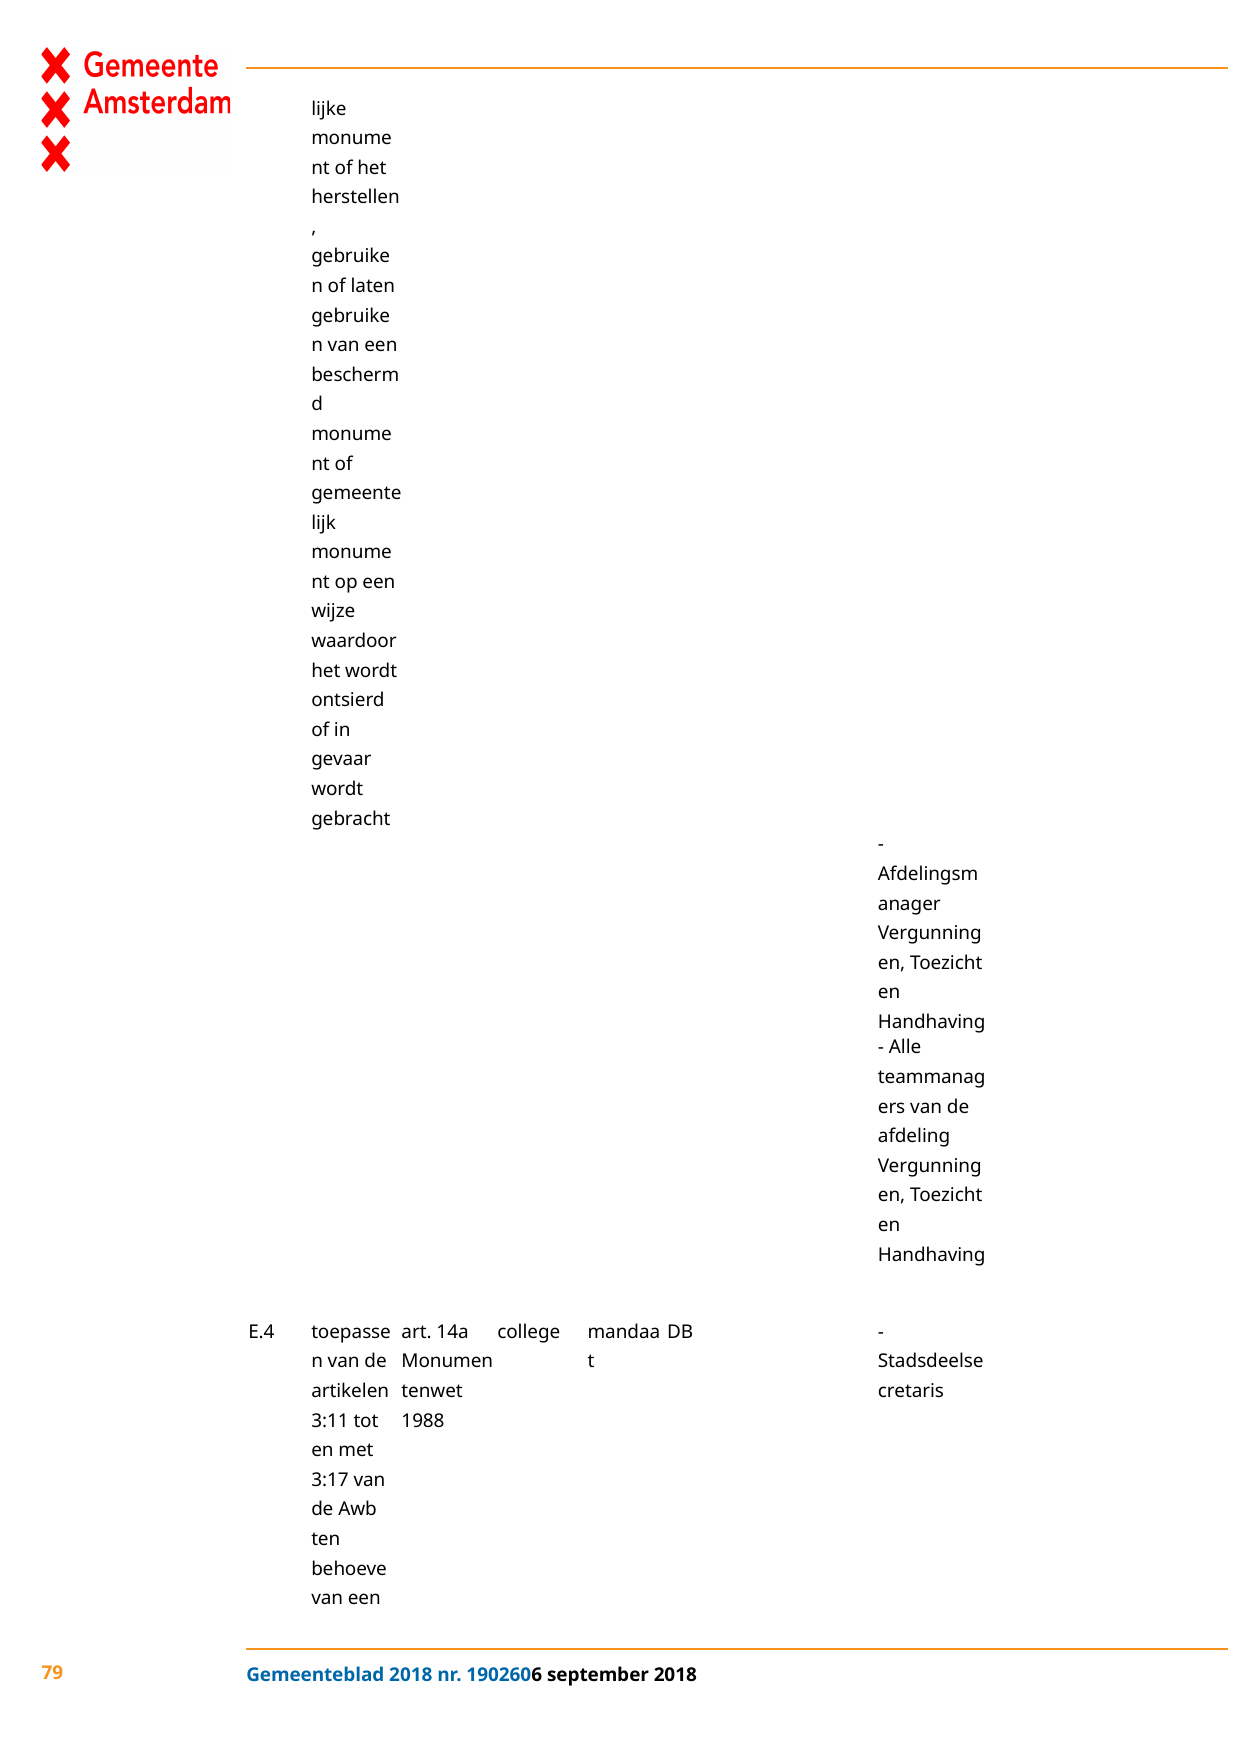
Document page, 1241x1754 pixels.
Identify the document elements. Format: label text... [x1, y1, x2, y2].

table_cell [987, 95, 1069, 831]
table_cell [401, 1267, 497, 1292]
table_cell lijke monument of het herstellen, gebruiken of laten gebruiken van een beschermd monument of gemeentelijk monument op een wijze waardoor het wordt ontsierd of in gevaar wordt gebracht [311, 95, 401, 831]
table_cell [248, 1292, 311, 1318]
table_cell [311, 831, 401, 1034]
table_cell - Stadsdeelsecretaris [878, 1318, 987, 1610]
table_cell [248, 95, 311, 831]
table_cell [667, 95, 730, 831]
table_cell [730, 1034, 878, 1267]
table_cell toepassen van de artikelen 3:11 tot en met 3:17 van de Awb ten behoeve van een [311, 1318, 401, 1610]
table_cell [1069, 95, 1152, 831]
table_cell [401, 831, 497, 1034]
table_cell DB [667, 1318, 730, 1610]
table_cell [248, 1267, 311, 1292]
table_cell [248, 831, 311, 1034]
table_cell [987, 1034, 1069, 1267]
table_cell art. 14a Monumentenwet 1988 [401, 1318, 497, 1610]
table_cell [497, 831, 587, 1034]
table_cell [588, 1267, 667, 1292]
table_cell [730, 1292, 878, 1318]
table_cell E.4 [248, 1318, 311, 1610]
table_cell [311, 1034, 401, 1267]
table_cell [1069, 1034, 1152, 1267]
table_cell [401, 95, 497, 831]
table_cell [667, 831, 730, 1034]
table_cell [311, 1292, 401, 1318]
table_cell [1069, 1267, 1152, 1292]
picture [41, 47, 231, 172]
table_cell [497, 1034, 587, 1267]
table_cell - Alle teammanagers van de afdeling Vergunningen, Toezicht en Handhaving [878, 1034, 987, 1267]
table_cell [248, 1034, 311, 1267]
table_cell [987, 1267, 1069, 1292]
table_cell [987, 1318, 1069, 1610]
table_cell [401, 1292, 497, 1318]
table_cell [730, 831, 878, 1034]
table_cell [987, 831, 1069, 1034]
table_cell [588, 1292, 667, 1318]
table_cell [878, 95, 987, 831]
table_cell [878, 1292, 987, 1318]
table_cell [497, 1267, 587, 1292]
table_cell [588, 1034, 667, 1267]
table_cell [878, 1267, 987, 1292]
table_cell [667, 1034, 730, 1267]
table_cell [311, 1267, 401, 1292]
table_cell [401, 1034, 497, 1267]
table_cell [1069, 1318, 1152, 1610]
table_cell mandaat [588, 1318, 667, 1610]
table_cell [667, 1267, 730, 1292]
table_cell [497, 1292, 587, 1318]
table_cell [497, 95, 587, 831]
table_cell [730, 1318, 878, 1610]
table_cell [730, 95, 878, 831]
table_cell [730, 1267, 878, 1292]
table_cell [588, 831, 667, 1034]
table_cell [667, 1292, 730, 1318]
table_cell [987, 1292, 1069, 1318]
table_cell college [497, 1318, 587, 1610]
table_cell - Afdelingsmanager Vergunningen, Toezicht en Handhaving [878, 831, 987, 1034]
table_cell [1069, 1292, 1152, 1318]
table_cell [1069, 831, 1152, 1034]
table_cell [588, 95, 667, 831]
